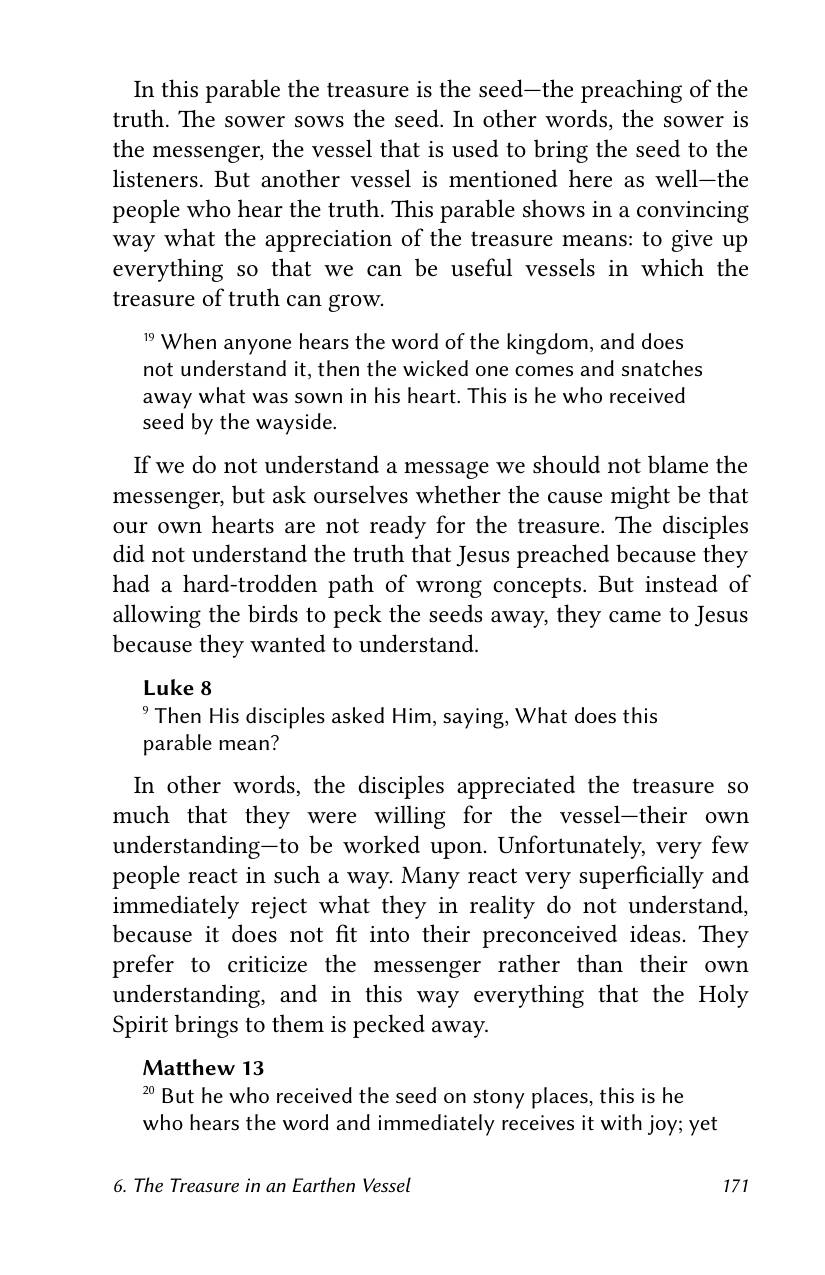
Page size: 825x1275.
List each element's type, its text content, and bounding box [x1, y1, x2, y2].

text 20 But he who received the seed on stony places, this is he who hears the word and immediately receives it with joy; yet [142, 1083, 720, 1136]
text 19 When anyone hears the word of the kingdom, and does not understand it, then the wicked one comes and snatches away what was sown in his heart. This is he who received seed by the wayside. [142, 329, 720, 435]
text In other words, the disciples appreciated the treasure so much that they were willing for the vessel—their own understanding—to be worked upon. Unfortunately, very few people react in such a way. Many react very superficially and immediately reject what they in reality do not understand, because it does not fit into their preconceived ideas. They prefer to criticize the messenger rather than their own understanding, and in this way everything that the Holy Spirit brings to them is pecked away. [112, 771, 750, 1039]
text 9 Then His disciples asked Him, saying, What does this parable mean? [142, 703, 720, 756]
text Matthew 13 [142, 1055, 750, 1081]
text In this parable the treasure is the seed—the preaching of the truth. The sower sows the seed. In other words, the sower is the messenger, the vessel that is used to bring the seed to the listeners. But another vessel is mentioned here as well—the people who hear the truth. This parable shows in a convincing way what the appreciation of the treasure means: to give up everything so that we can be useful vessels in which the treasure of truth can grow. [112, 75, 750, 313]
text Luke 8 [142, 675, 750, 701]
text If we do not understand a message we should not blame the messenger, but ask ourselves whether the cause might be that our own hearts are not ready for the treasure. The disciples did not understand the truth that Jesus preached because they had a hard-trodden path of wrong concepts. But instead of allowing the birds to peck the seeds away, they came to Jesus because they wanted to understand. [112, 451, 750, 659]
